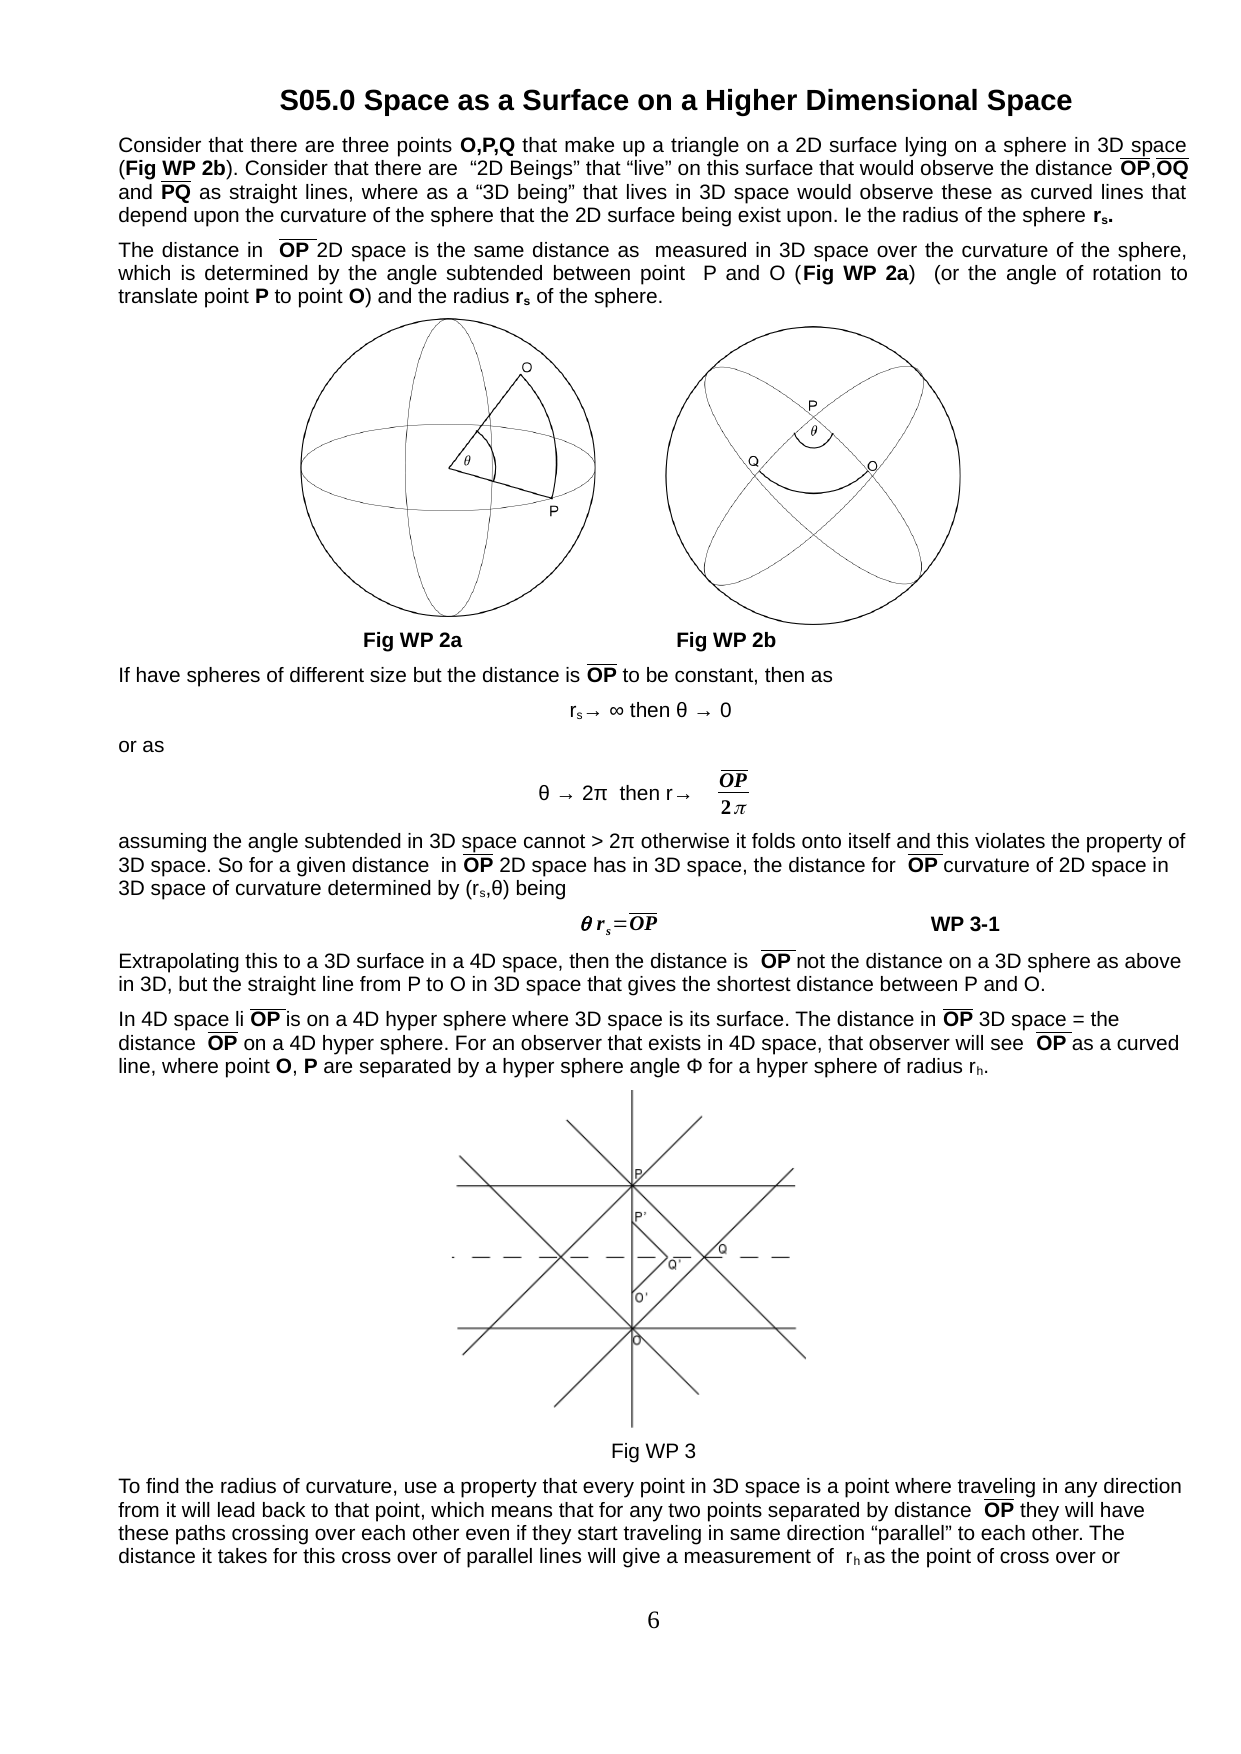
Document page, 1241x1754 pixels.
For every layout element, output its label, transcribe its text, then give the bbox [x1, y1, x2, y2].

text or as [118, 734, 1188, 757]
picture [300, 318, 596, 617]
text assuming the angle subtended in 3D space cannot > 2π otherwise it folds onto itself and this violates the property of 3D space. So for a given distance in OP 2D space has in 3D space, the distance for OP curvature of 2D space in 3D space of curvature determined by (rs,θ) being [118, 830, 1188, 899]
text The distance in OP 2D space is the same distance as measured in 3D space over the curvature of the sphere, which is determined by the angle subtended between point P and O (Fig WP 2a) (or the angle of rotation to translate point P to point O) and the radius rs of the sphere. [118, 238, 1188, 308]
text θ → 2π then r→ [118, 769, 1188, 818]
text WP 3-1 [118, 911, 1188, 938]
text To find the radius of curvature, use a property that every point in 3D space is a point where traveling in any direction from it will lead back to that point, which means that for any two points separated by distance OP they will have these paths crossing over each other even if they start traveling in same direction “parallel” to each other. The distance it takes for this cross over of parallel lines will give a measurement of rh as the point of cross over or [118, 1475, 1188, 1568]
picture [665, 326, 961, 625]
text S05.0 Space as a Surface on a Higher Dimensional Space [118, 83, 1190, 116]
text Extrapolating this to a 3D surface in a 4D space, then the distance is OP not the distance on a 3D sphere as above in 3D, but the straight line from P to O in 3D space that gives the shortest distance between P and O. [118, 949, 1188, 996]
text Consider that there are three points O,P,Q that make up a triangle on a 2D surface lying on a sphere in 3D space (Fig WP 2b). Consider that there are “2D Beings” that “live” on this surface that would observe the distance OP,OQ and PQ as straight lines, where as a “3D being” that lives in 3D space would observe these as curved lines that depend upon the curvature of the sphere that the 2D surface being exist upon. Ie the radius of the sphere rs. [118, 134, 1188, 227]
text Fig WP 2a Fig WP 2b [118, 625, 1188, 652]
text In 4D space li OP is on a 4D hyper sphere where 3D space is its surface. The distance in OP 3D space = the distance OP on a 4D hyper sphere. For an observer that exists in 4D space, that observer will see OP as a curved line, where point O, P are separated by a hyper sphere angle Φ for a hyper sphere of radius rh. [118, 1008, 1188, 1078]
text rs→ ∞ then θ → 0 [118, 699, 1188, 722]
text Fig WP 3 [118, 1428, 1188, 1463]
picture [451, 1090, 807, 1428]
text If have spheres of different size but the distance is OP to be constant, then as [118, 663, 1188, 687]
